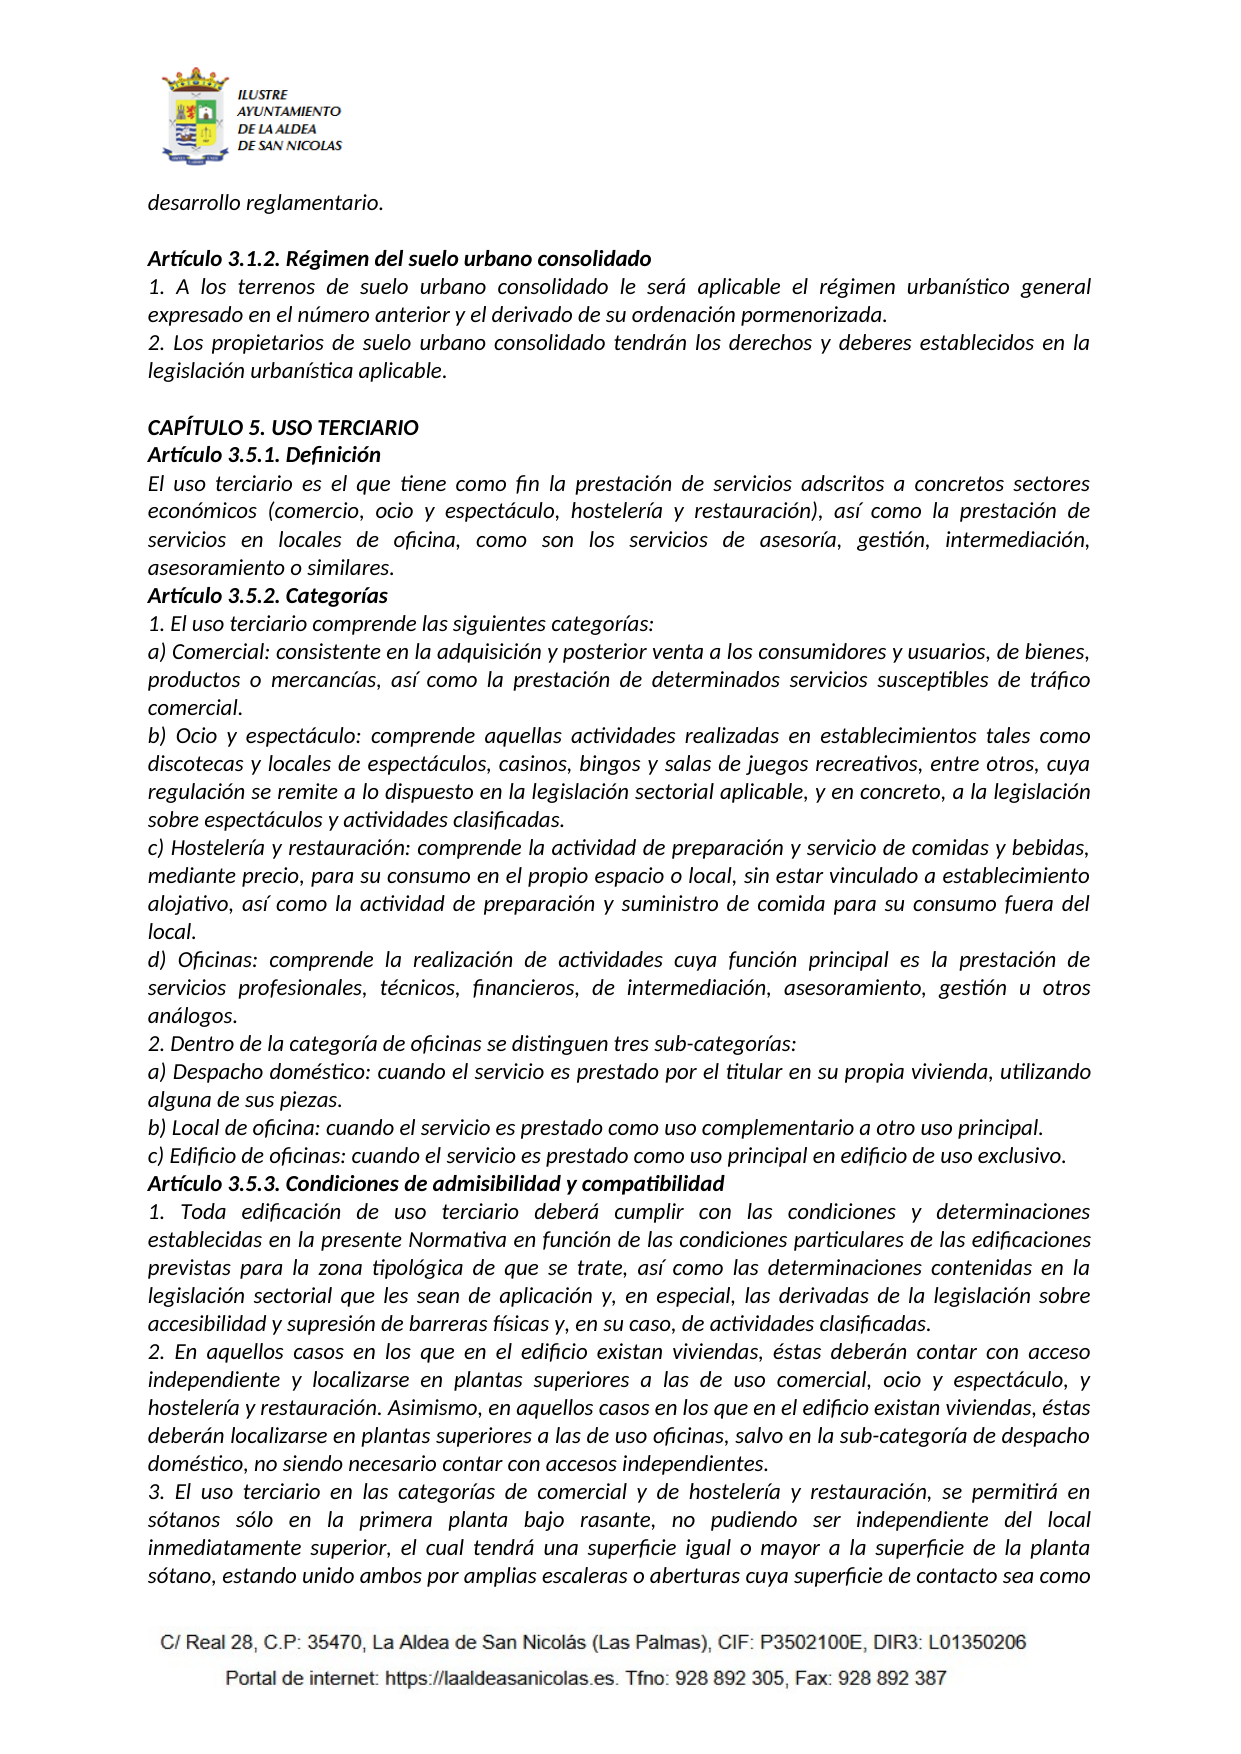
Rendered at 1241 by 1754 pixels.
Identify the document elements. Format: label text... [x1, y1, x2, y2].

text Artículo 3.5.3. Condiciones de admisibilidad y compatibilidad [148, 1169, 1093, 1197]
picture [148, 1626, 1034, 1694]
text d) Oficinas: comprende la realización de actividades cuya función principal es la prestación de servicios profesionales, técnicos, financieros, de intermediación, asesoramiento, gestión u otros análogos. [148, 945, 1093, 1029]
text El uso terciario es el que tiene como fin la prestación de servicios adscritos a concretos sectores económicos (comercio, ocio y espectáculo, hostelería y restauración), así como la prestación de servicios en locales de oficina, como son los servicios de asesoría, gestión, intermediación, asesoramiento o similares. [148, 469, 1093, 581]
picture [148, 59, 358, 173]
text b) Ocio y espectáculo: comprende aquellas actividades realizadas en establecimientos tales como discotecas y locales de espectáculos, casinos, bingos y salas de juegos recreativos, entre otros, cuya regulación se remite a lo dispuesto en la legislación sectorial aplicable, y en concreto, a la legislación sobre espectáculos y actividades clasificadas. [148, 721, 1093, 833]
text a) Comercial: consistente en la adquisición y posterior venta a los consumidores y usuarios, de bienes, productos o mercancías, así como la prestación de determinados servicios susceptibles de tráfico comercial. [148, 637, 1093, 721]
text 2. Los propietarios de suelo urbano consolidado tendrán los derechos y deberes establecidos en la legislación urbanística aplicable. [148, 328, 1093, 384]
text c) Hostelería y restauración: comprende la actividad de preparación y servicio de comidas y bebidas, mediante precio, para su consumo en el propio espacio o local, sin estar vinculado a establecimiento alojativo, así como la actividad de preparación y suministro de comida para su consumo fuera del local. [148, 833, 1093, 945]
text Artículo 3.1.2. Régimen del suelo urbano consolidado [148, 244, 1093, 272]
text 1. Toda edificación de uso terciario deberá cumplir con las condiciones y determinaciones establecidas en la presente Normativa en función de las condiciones particulares de las edificaciones previstas para la zona tipológica de que se trate, así como las determinaciones contenidas en la legislación sectorial que les sean de aplicación y, en especial, las derivadas de la legislación sobre accesibilidad y supresión de barreras físicas y, en su caso, de actividades clasificadas. [148, 1197, 1093, 1337]
text Artículo 3.5.2. Categorías [148, 581, 1093, 609]
text 3. El uso terciario en las categorías de comercial y de hostelería y restauración, se permitirá en sótanos sólo en la primera planta bajo rasante, no pudiendo ser independiente del local inmediatamente superior, el cual tendrá una superficie igual o mayor a la superficie de la planta sótano, estando unido ambos por amplias escaleras o aberturas cuya superficie de contacto sea como [148, 1477, 1093, 1589]
text desarrollo reglamentario. [148, 188, 1093, 216]
text c) Edificio de oficinas: cuando el servicio es prestado como uso principal en edificio de uso exclusivo. [148, 1141, 1093, 1169]
text a) Despacho doméstico: cuando el servicio es prestado por el titular en su propia vivienda, utilizando alguna de sus piezas. [148, 1057, 1093, 1113]
text Artículo 3.5.1. Definición [148, 441, 1093, 469]
text 1. A los terrenos de suelo urbano consolidado le será aplicable el régimen urbanístico general expresado en el número anterior y el derivado de su ordenación pormenorizada. [148, 272, 1093, 328]
text 1. El uso terciario comprende las siguientes categorías: [148, 609, 1093, 637]
text CAPÍTULO 5. USO TERCIARIO [148, 413, 1093, 441]
text b) Local de oficina: cuando el servicio es prestado como uso complementario a otro uso principal. [148, 1113, 1093, 1141]
text 2. Dentro de la categoría de oficinas se distinguen tres sub-categorías: [148, 1029, 1093, 1057]
text 2. En aquellos casos en los que en el edificio existan viviendas, éstas deberán contar con acceso independiente y localizarse en plantas superiores a las de uso comercial, ocio y espectáculo, y hostelería y restauración. Asimismo, en aquellos casos en los que en el edificio existan viviendas, éstas deberán localizarse en plantas superiores a las de uso oficinas, salvo en la sub-categoría de despacho doméstico, no siendo necesario contar con accesos independientes. [148, 1337, 1093, 1477]
